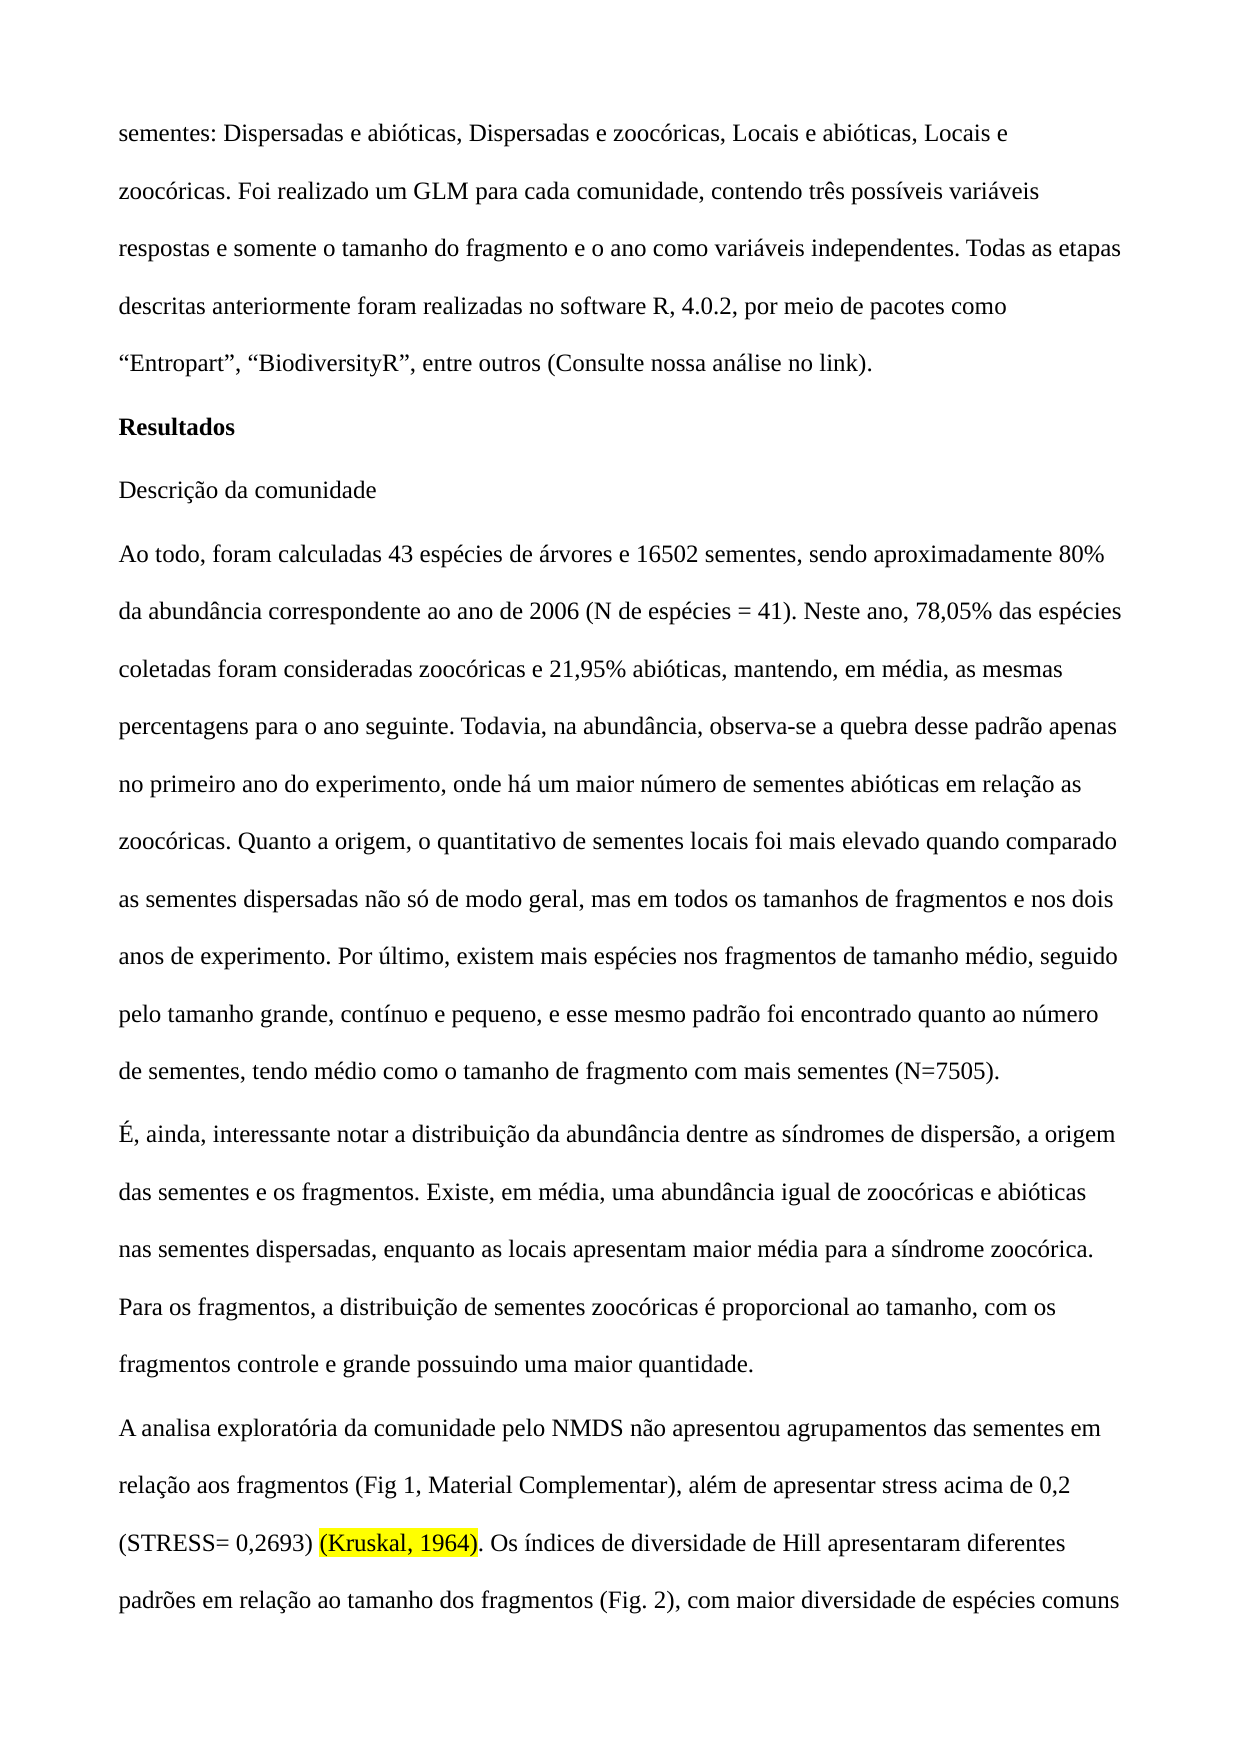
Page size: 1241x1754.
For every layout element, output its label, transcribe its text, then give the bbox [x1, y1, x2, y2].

text A analisa exploratória da comunidade pelo NMDS não apresentou agrupamentos das sementes em relação aos fragmentos (Fig 1, Material Complementar), além de apresentar stress acima de 0,2 (STRESS= 0,2693) (Kruskal, 1964). Os índices de diversidade de Hill apresentaram diferentes padrões em relação ao tamanho dos fragmentos (Fig. 2), com maior diversidade de espécies comuns [118, 1413, 1122, 1614]
text Descrição da comunidade [118, 475, 1122, 504]
text Resultados [118, 412, 1122, 441]
text sementes: Dispersadas e abióticas, Dispersadas e zoocóricas, Locais e abióticas, Locais e zoocóricas. Foi realizado um GLM para cada comunidade, contendo três possíveis variáveis respostas e somente o tamanho do fragmento e o ano como variáveis independentes. Todas as etapas descritas anteriormente foram realizadas no software R, 4.0.2, por meio de pacotes como “Entropart”, “BiodiversityR”, entre outros (Consulte nossa análise no link). [118, 118, 1122, 377]
text É, ainda, interessante notar a distribuição da abundância dentre as síndromes de dispersão, a origem das sementes e os fragmentos. Existe, em média, uma abundância igual de zoocóricas e abióticas nas sementes dispersadas, enquanto as locais apresentam maior média para a síndrome zoocórica. Para os fragmentos, a distribuição de sementes zoocóricas é proporcional ao tamanho, com os fragmentos controle e grande possuindo uma maior quantidade. [118, 1119, 1122, 1378]
text Ao todo, foram calculadas 43 espécies de árvores e 16502 sementes, sendo aproximadamente 80% da abundância correspondente ao ano de 2006 (N de espécies = 41). Neste ano, 78,05% das espécies coletadas foram consideradas zoocóricas e 21,95% abióticas, mantendo, em média, as mesmas percentagens para o ano seguinte. Todavia, na abundância, observa-se a quebra desse padrão apenas no primeiro ano do experimento, onde há um maior número de sementes abióticas em relação as zoocóricas. Quanto a origem, o quantitativo de sementes locais foi mais elevado quando comparado as sementes dispersadas não só de modo geral, mas em todos os tamanhos de fragmentos e nos dois anos de experimento. Por último, existem mais espécies nos fragmentos de tamanho médio, seguido pelo tamanho grande, contínuo e pequeno, e esse mesmo padrão foi encontrado quanto ao número de sementes, tendo médio como o tamanho de fragmento com mais sementes (N=7505). [118, 539, 1122, 1085]
